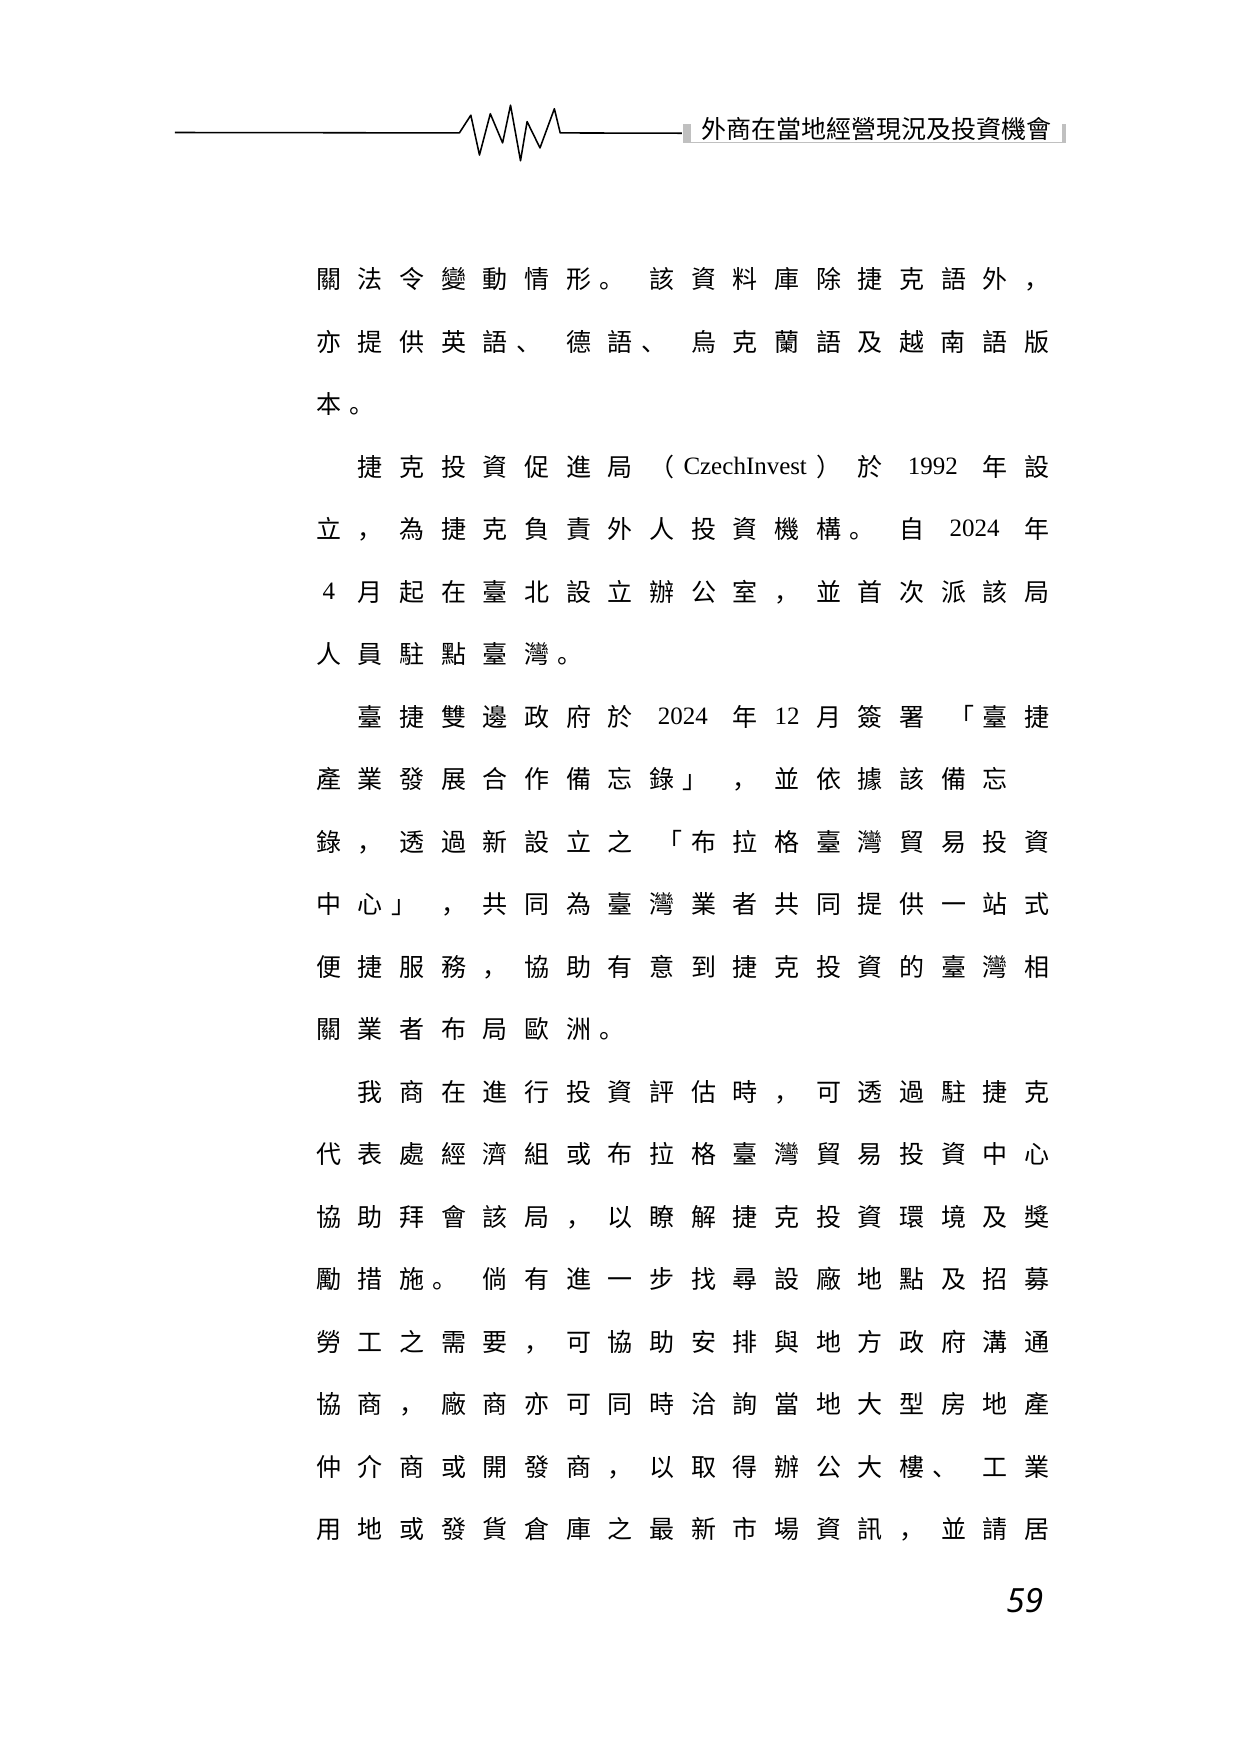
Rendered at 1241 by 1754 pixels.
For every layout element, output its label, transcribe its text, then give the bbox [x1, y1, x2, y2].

text 我商在進行投資評估時，可透過駐捷克代表處經濟組或布拉格臺灣貿易投資中心協助拜會該局，以瞭解捷克投資環境及獎勵措施。倘有進一步找尋設廠地點及招募勞工之需要，可協助安排與地方政府溝通協商，廠商亦可同時洽詢當地大型房地產仲介商或開發商，以取得辦公大樓、工業用地或發貨倉庫之最新市場資訊，並請居 [281, 1049, 1058, 1549]
text 臺捷雙邊政府於2024年12月簽署「臺捷產業發展合作備忘錄」，並依據該備忘錄，透過新設立之「布拉格臺灣貿易投資中心」，共同為臺灣業者共同提供一站式便捷服務，協助有意到捷克投資的臺灣相關業者布局歐洲。 [281, 674, 1058, 1049]
text 關法令變動情形。該資料庫除捷克語外，亦提供英語、德語、烏克蘭語及越南語版本。 [281, 236, 1058, 424]
text 捷克投資促進局（CzechInvest）於1992年設立，為捷克負責外人投資機構。自2024年4月起在臺北設立辦公室，並首次派該局人員駐點臺灣。 [281, 424, 1058, 674]
